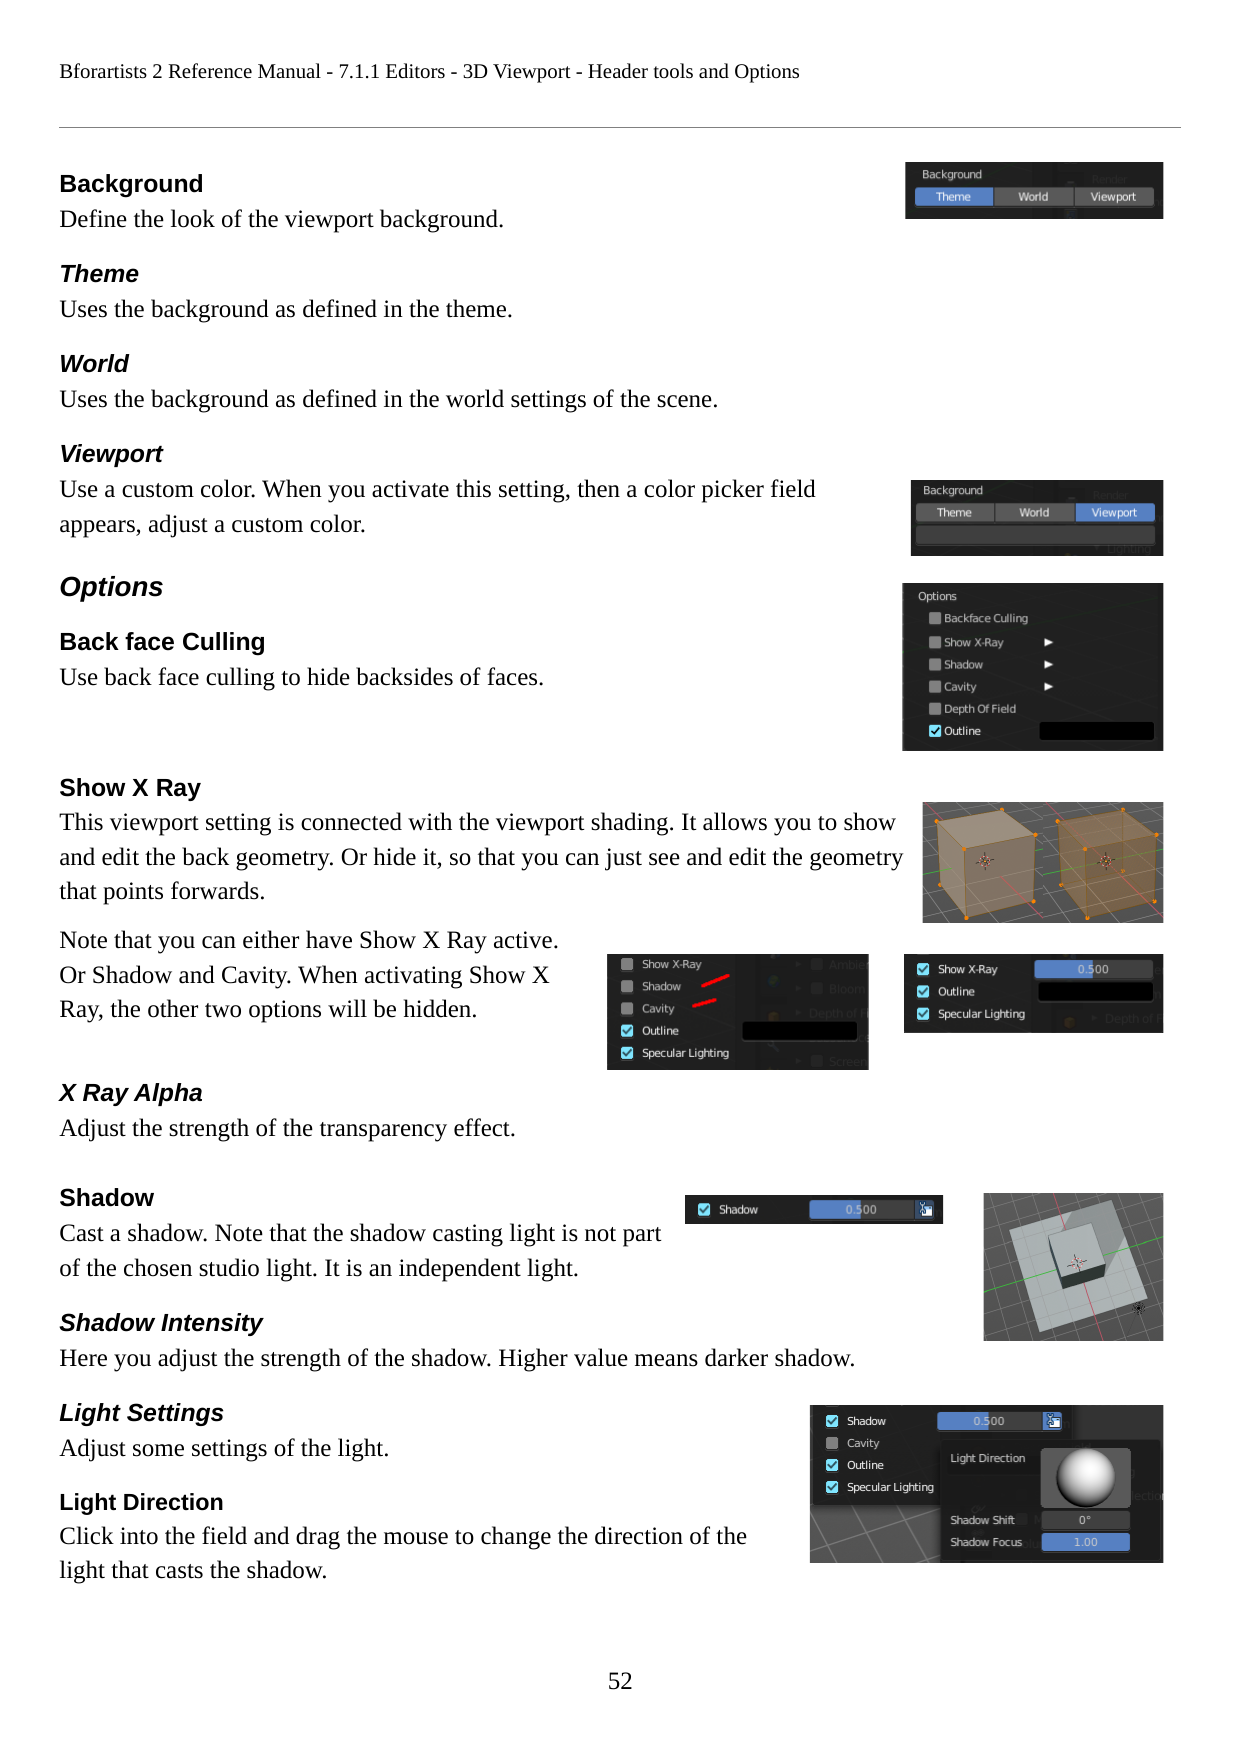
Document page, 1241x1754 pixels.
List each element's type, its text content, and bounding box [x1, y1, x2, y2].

subtitle [1164, 1488, 1181, 1515]
picture [905, 162, 1164, 219]
subtitle Show X Ray [59, 773, 1181, 801]
picture [809, 1405, 1164, 1563]
picture [922, 802, 1164, 923]
subtitle Light Settings [59, 1398, 1181, 1427]
text Adjust the strength of the transparency effect. [59, 1113, 1181, 1142]
picture [685, 1195, 944, 1224]
subtitle Theme [59, 259, 1181, 288]
picture [607, 954, 869, 1070]
text Note that you can either have Show X Ray active. Or Shadow and Cavity. When activating Show X Ray, the other two options will be hidden. [59, 926, 1181, 1023]
subtitle X Ray Alpha [59, 1078, 1181, 1107]
picture [904, 954, 1164, 1033]
text Cast a shadow. Note that the shadow casting light is not part of the chosen studio light. It is an independent light. [59, 1218, 983, 1281]
subtitle Viewport [59, 439, 1181, 468]
subtitle [1164, 1308, 1181, 1336]
picture [983, 1193, 1164, 1341]
subtitle Light Direction [59, 1488, 809, 1515]
text Adjust some settings of the light. [59, 1433, 809, 1462]
subtitle Options [59, 570, 1181, 602]
subtitle [1164, 169, 1181, 198]
subtitle Back face Culling [59, 627, 902, 656]
text Use a custom color. When you activate this setting, then a color picker field appears, adjust a custom color. [59, 474, 1181, 538]
subtitle World [59, 349, 1181, 378]
subtitle Shadow Intensity [59, 1308, 983, 1336]
text This viewport setting is connected with the viewport shading. It allows you to show and edit the back geometry. Or hide it, so that you can just see and edit the geometry that points forwards. [59, 807, 922, 905]
subtitle [1164, 627, 1181, 656]
text Uses the background as defined in the world settings of the scene. [59, 384, 1181, 413]
subtitle Shadow [59, 1183, 1181, 1212]
text Define the look of the viewport background. [59, 204, 1181, 233]
picture [902, 583, 1164, 751]
picture [910, 480, 1164, 556]
text Click into the field and drag the mouse to change the direction of the light that casts the shadow. [59, 1521, 1181, 1584]
subtitle Background [59, 169, 905, 198]
text Uses the background as defined in the theme. [59, 294, 1181, 323]
text Here you adjust the strength of the shadow. Higher value means darker shadow. [59, 1343, 1181, 1371]
text Use back face culling to hide backsides of faces. [59, 662, 902, 691]
